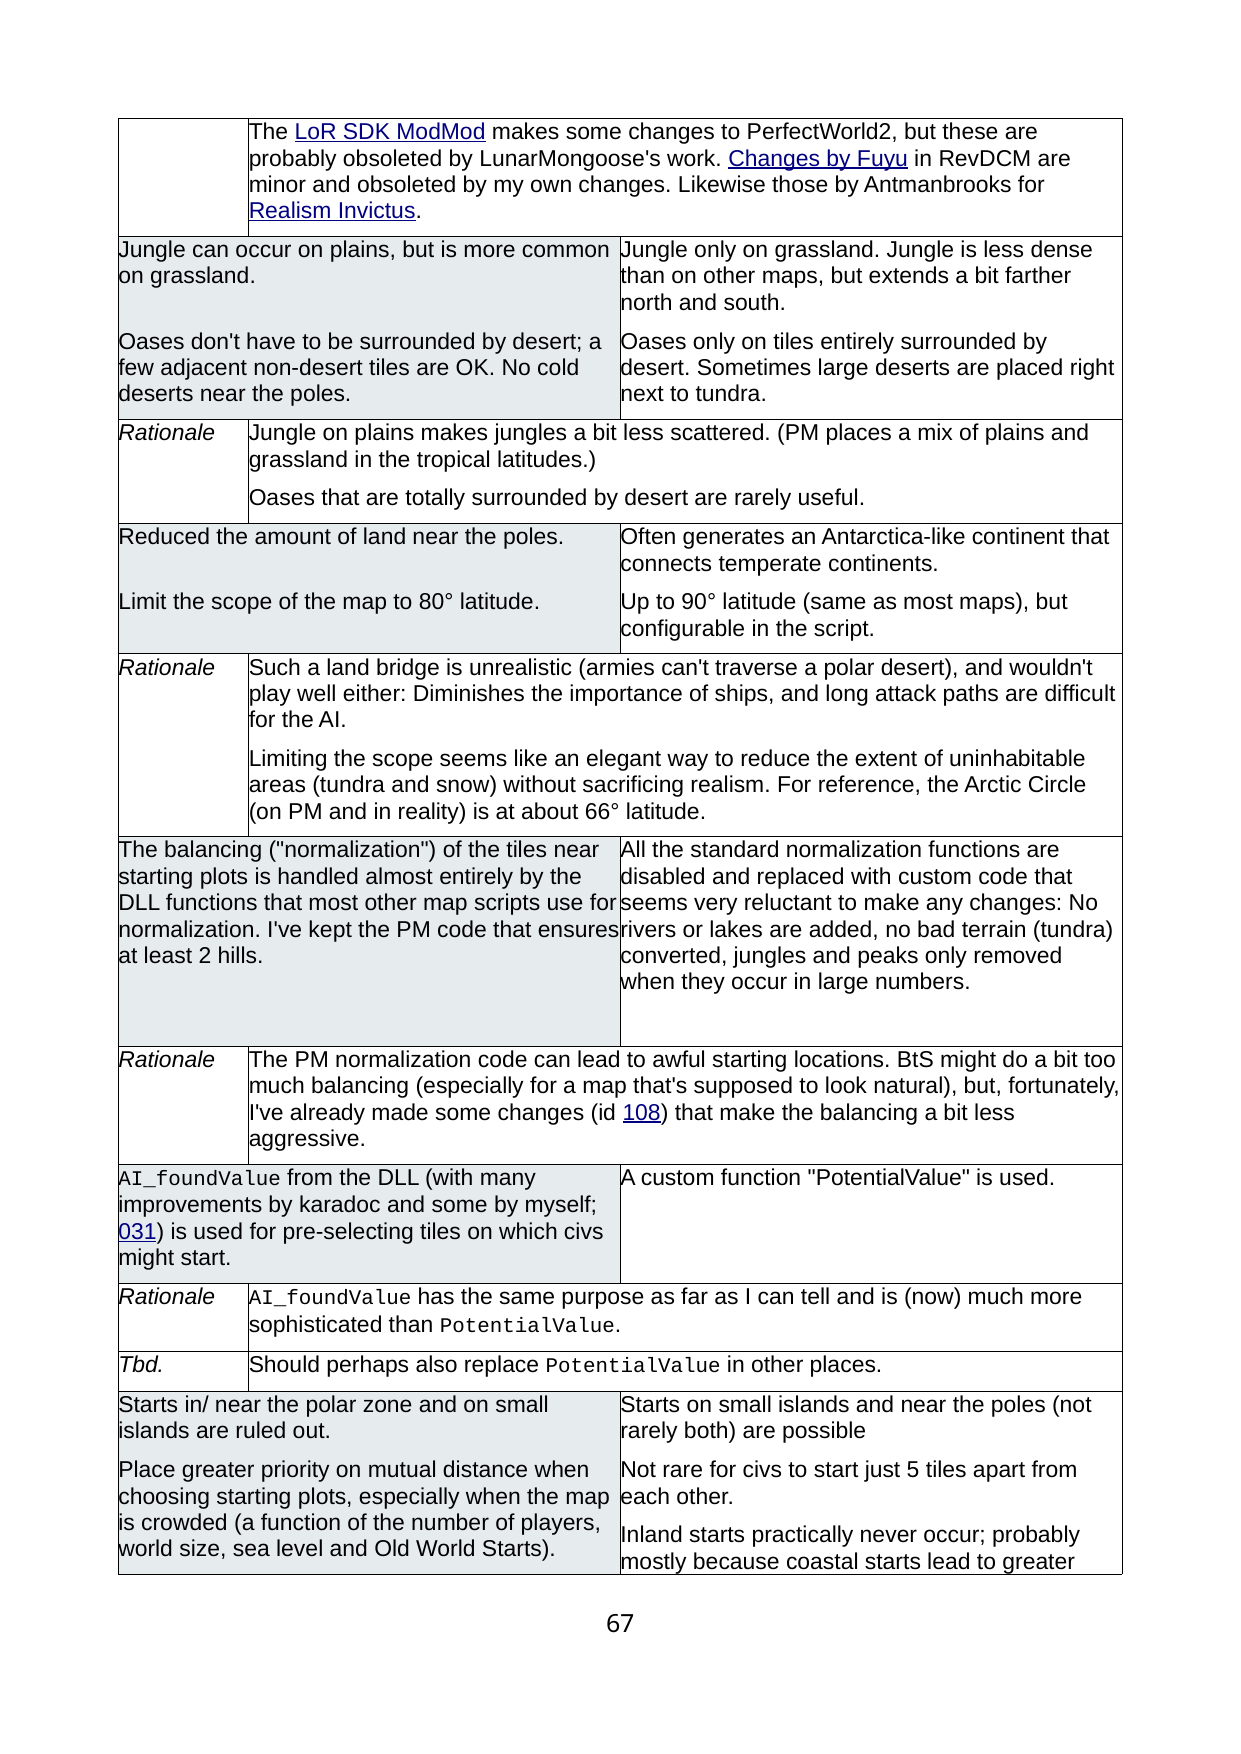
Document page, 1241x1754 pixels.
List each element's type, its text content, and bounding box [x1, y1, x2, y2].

table_cell Jungle can occur on plains, but is more common on grassland. Oases don't have to be surrounded by desert; a few adjacent non-desert tiles are OK. No cold deserts near the poles. [119, 237, 620, 419]
table_cell The PM normalization code can lead to awful starting locations. BtS might do a bit too much balancing (especially for a map that's supposed to look natural), but, fortunately, I've already made some changes (id 108) that make the balancing a bit less aggressive. [249, 1047, 1122, 1164]
table_cell Such a land bridge is unrealistic (armies can't traverse a polar desert), and wouldn't play well either: Diminishes the importance of ships, and long attack paths are difficult for the AI. Limiting the scope seems like an elegant way to reduce the extent of uninhabitable areas (tundra and snow) without sacrificing realism. For reference, the Arctic Circle (on PM and in reality) is at about 66° latitude. [249, 654, 1122, 836]
table_cell The balancing ("normalization") of the tiles near starting plots is handled almost entirely by the DLL functions that most other map scripts use for normalization. I've kept the PM code that ensures at least 2 hills. [119, 837, 620, 1046]
table_cell Tbd. [119, 1352, 248, 1391]
table_cell The LoR SDK ModMod makes some changes to PerfectWorld2, but these are probably obsoleted by LunarMongoose's work. Changes by Fuyu in RevDCM are minor and obsoleted by my own changes. Likewise those by Antmanbrooks for Realism Invictus. [249, 119, 1122, 236]
table_cell Rationale [119, 420, 248, 523]
table_cell Should perhaps also replace PotentialValue in other places. [249, 1352, 1122, 1391]
table_cell Rationale [119, 654, 248, 836]
table_cell Jungle only on grassland. Jungle is less dense than on other maps, but extends a bit farther north and south. Oases only on tiles entirely surrounded by desert. Sometimes large deserts are placed right next to tundra. [621, 237, 1122, 419]
table_cell Starts in/ near the polar zone and on small islands are ruled out. Place greater priority on mutual distance when choosing starting plots, especially when the map is crowded (a function of the number of players, world size, sea level and Old World Starts). [119, 1392, 620, 1574]
table_cell [119, 119, 248, 236]
table_cell All the standard normalization functions are disabled and replaced with custom code that seems very reluctant to make any changes: No rivers or lakes are added, no bad terrain (tundra) converted, jungles and peaks only removed when they occur in large numbers. [621, 837, 1122, 1046]
table_cell AI_foundValue from the DLL (with many improvements by karadoc and some by myself; 031) is used for pre-selecting tiles on which civs might start. [119, 1165, 620, 1283]
table_cell Reduced the amount of land near the poles. Limit the scope of the map to 80° latitude. [119, 524, 620, 653]
table_cell AI_foundValue has the same purpose as far as I can tell and is (now) much more sophisticated than PotentialValue. [249, 1284, 1122, 1351]
table_cell Often generates an Antarctica-like continent that connects temperate continents. Up to 90° latitude (same as most maps), but configurable in the script. [621, 524, 1122, 653]
table_cell Rationale [119, 1284, 248, 1351]
table_cell Jungle on plains makes jungles a bit less scattered. (PM places a mix of plains and grassland in the tropical latitudes.) Oases that are totally surrounded by desert are rarely useful. [249, 420, 1122, 523]
table_cell Starts on small islands and near the poles (not rarely both) are possible Not rare for civs to start just 5 tiles apart from each other. Inland starts practically never occur; probably mostly because coastal starts lead to greater [621, 1392, 1122, 1574]
table_cell Rationale [119, 1047, 248, 1164]
table_cell A custom function "PotentialValue" is used. [621, 1165, 1122, 1283]
